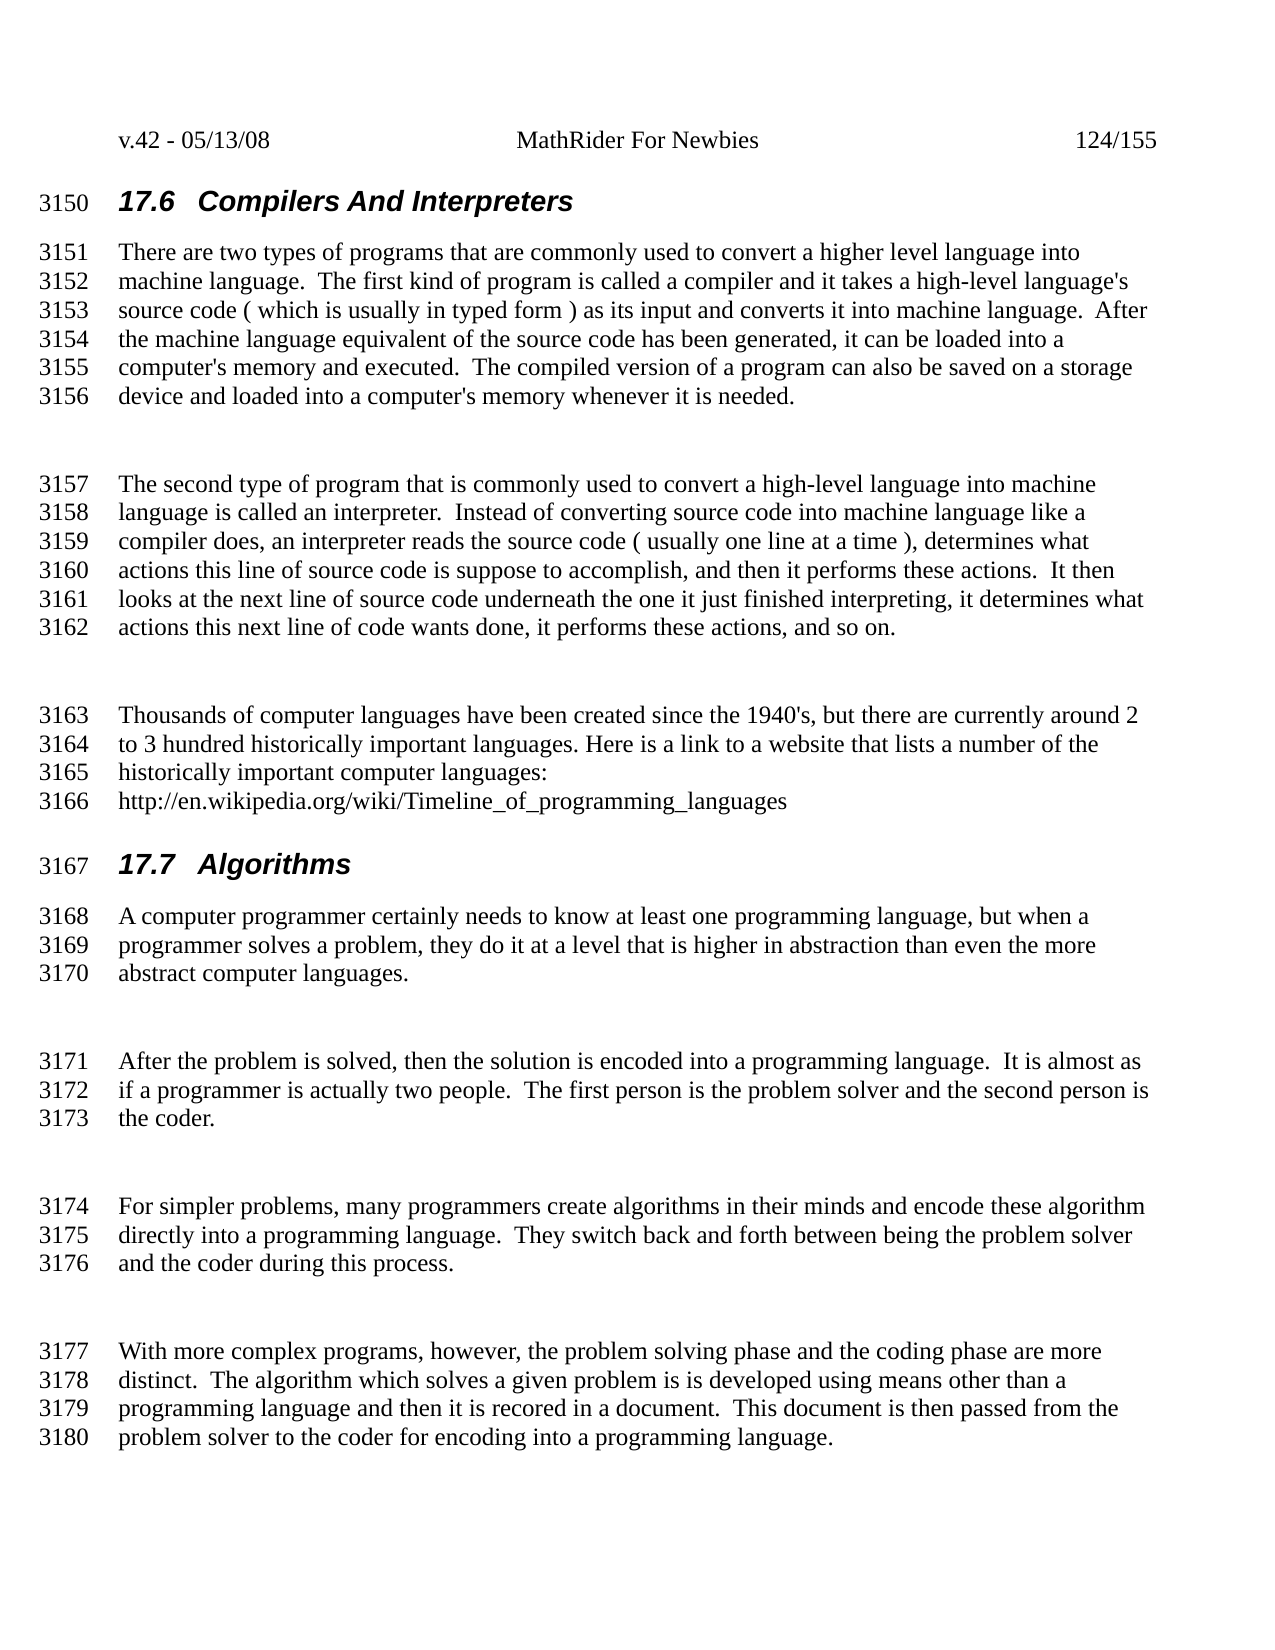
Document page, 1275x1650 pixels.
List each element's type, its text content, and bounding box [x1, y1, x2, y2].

text For simpler problems, many programmers create algorithms in their minds and encode these algorithm directly into a programming language. They switch back and forth between being the problem solver and the coder during this process. [118, 1191, 1157, 1277]
text There are two types of programs that are commonly used to convert a higher level language into machine language. The first kind of program is called a compiler and it takes a high-level language's source code ( which is usually in typed form ) as its input and converts it into machine language. After the machine language equivalent of the source code has been generated, it can be loaded into a computer's memory and executed. The compiled version of a program can also be saved on a storage device and loaded into a computer's memory whenever it is needed. [118, 237, 1157, 410]
text A computer programmer certainly needs to know at least one programming language, but when a programmer solves a problem, they do it at a level that is higher in abstraction than even the more abstract computer languages. [118, 901, 1157, 987]
text With more complex programs, however, the problem solving phase and the coding phase are more distinct. The algorithm which solves a given problem is is developed using means other than a programming language and then it is recored in a document. This document is then passed from the problem solver to the coder for encoding into a programming language. [118, 1336, 1157, 1451]
subtitle Algorithms [118, 847, 1157, 881]
text Thousands of computer languages have been created since the 1940's, but there are currently around 2 to 3 hundred historically important languages. Here is a link to a website that lists a number of the historically important computer languages: http://en.wikipedia.org/wiki/Timeline_of_programming_languages [118, 700, 1157, 815]
subtitle Compilers And Interpreters [118, 184, 1157, 217]
text The second type of program that is commonly used to convert a high-level language into machine language is called an interpreter. Instead of converting source code into machine language like a compiler does, an interpreter reads the source code ( usually one line at a time ), determines what actions this line of source code is suppose to accomplish, and then it performs these actions. It then looks at the next line of source code underneath the one it just finished interpreting, it determines what actions this next line of code wants done, it performs these actions, and so on. [118, 469, 1157, 641]
text After the problem is solved, then the solution is encoded into a programming language. It is almost as if a programmer is actually two people. The first person is the problem solver and the second person is the coder. [118, 1046, 1157, 1132]
